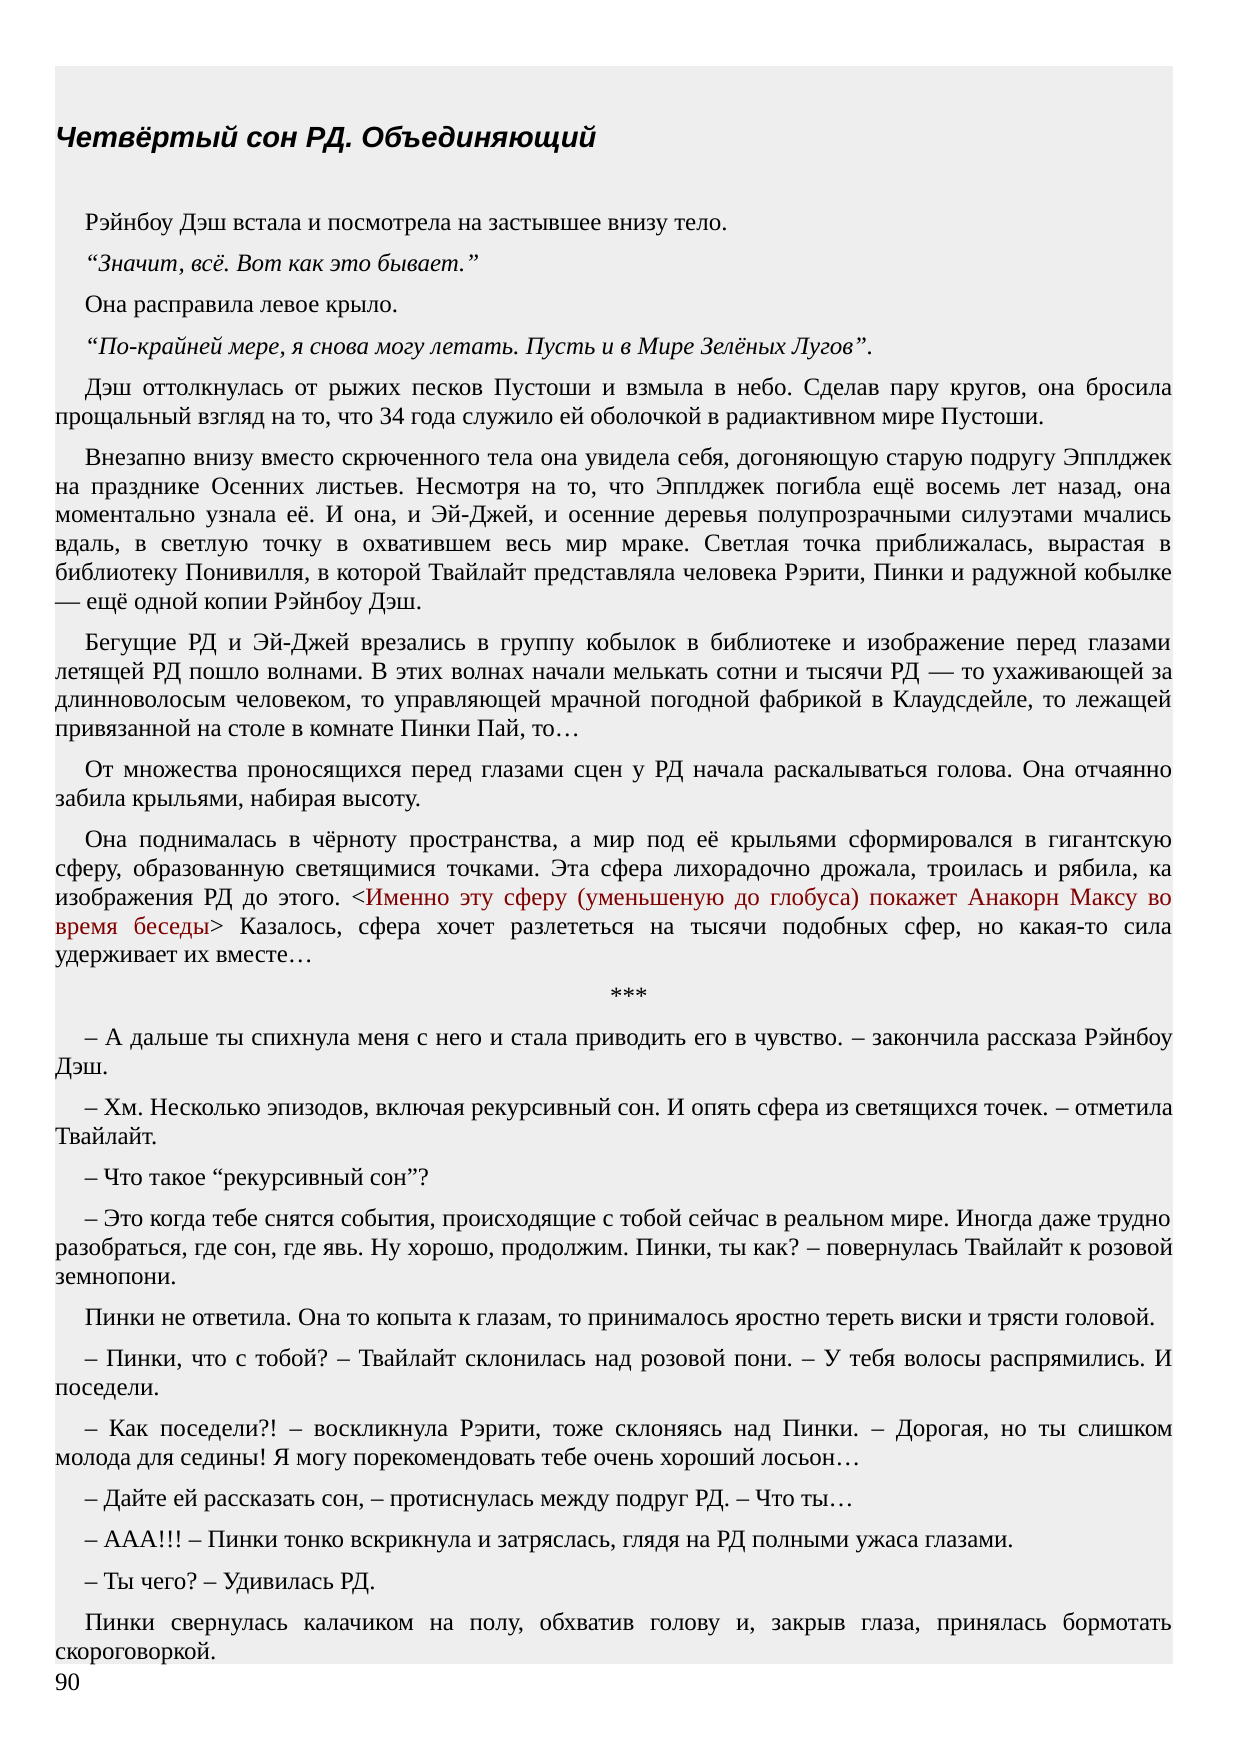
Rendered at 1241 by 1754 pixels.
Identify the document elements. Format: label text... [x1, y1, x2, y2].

text Пинки свернулась калачиком на полу, обхватив голову и, закрыв глаза, принялась бормотать скороговоркой. [55, 1607, 1173, 1664]
text – Как поседели?! – воскликнула Рэрити, тоже склоняясь над Пинки. – Дорогая, но ты слишком молода для седины! Я могу порекомендовать тебе очень хороший лосьон… [55, 1413, 1173, 1471]
text От множества проносящихся перед глазами сцен у РД начала раскалываться голова. Она отчаянно забила крыльями, набирая высоту. [55, 754, 1173, 812]
text Дэш оттолкнулась от рыжих песков Пустоши и взмыла в небо. Сделав пару кругов, она бросила прощальный взгляд на то, что 34 года служило ей оболочкой в радиактивном мире Пустоши. [55, 372, 1173, 429]
text “По-крайней мере, я снова могу летать. Пусть и в Мире Зелёных Лугов”. [55, 331, 1173, 359]
text Рэйнбоу Дэш встала и посмотрела на застывшее внизу тело. [55, 207, 1173, 236]
text *** [55, 981, 1173, 1009]
text Пинки не ответила. Она то копыта к глазам, то принималось яростно тереть виски и трясти головой. [55, 1302, 1173, 1331]
text – Дайте ей рассказать сон, – протиснулась между подруг РД. – Что ты… [55, 1483, 1173, 1512]
text Она расправила левое крыло. [55, 289, 1173, 318]
text Бегущие РД и Эй-Джей врезались в группу кобылок в библиотеке и изображение перед глазами летящей РД пошло волнами. В этих волнах начали мелькать сотни и тысячи РД — то ухаживающей за длинноволосым человеком, то управляющей мрачной погодной фабрикой в Клаудсдейле, то лежащей привязанной на столе в комнате Пинки Пай, то… [55, 627, 1173, 742]
text – Пинки, что с тобой? – Твайлайт склонилась над розовой пони. – У тебя волосы распрямились. И поседели. [55, 1343, 1173, 1401]
text Она поднималась в чёрноту пространства, а мир под её крыльями сформировался в гигантскую сферу, образованную светящимися точками. Эта сфера лихорадочно дрожала, троилась и рябила, ка изображения РД до этого. <Именно эту сферу (уменьшеную до глобуса) покажет Анакорн Максу во время беседы> Казалось, сфера хочет разлететься на тысячи подобных сфер, но какая-то сила удерживает их вместе… [55, 824, 1173, 968]
subtitle Четвёртый сон РД. Объединяющий [55, 120, 1173, 153]
text – ААА!!! – Пинки тонко вскрикнула и затряслась, глядя на РД полными ужаса глазами. [55, 1524, 1173, 1553]
text – Ты чего? – Удивилась РД. [55, 1566, 1173, 1594]
text – Что такое “рекурсивный сон”? [55, 1162, 1173, 1191]
text – Хм. Несколько эпизодов, включая рекурсивный сон. И опять сфера из светящихся точек. – отметила Твайлайт. [55, 1092, 1173, 1149]
text “Значит, всё. Вот как это бывает.” [55, 248, 1173, 277]
text – А дальше ты спихнула меня с него и стала приводить его в чувство. – закончила рассказа Рэйнбоу Дэш. [55, 1022, 1173, 1079]
text – Это когда тебе снятся события, происходящие с тобой сейчас в реальном мире. Иногда даже трудно разобраться, где сон, где явь. Ну хорошо, продолжим. Пинки, ты как? – повернулась Твайлайт к розовой земнопони. [55, 1203, 1173, 1289]
text Внезапно внизу вместо скрюченного тела она увидела себя, догоняющую старую подругу Эпплджек на празднике Осенних листьев. Несмотря на то, что Эпплджек погибла ещё восемь лет назад, она моментально узнала её. И она, и Эй-Джей, и осенние деревья полупрозрачными силуэтами мчались вдаль, в светлую точку в охватившем весь мир мраке. Светлая точка приближалась, вырастая в библиотеку Понивилля, в которой Твайлайт представляла человека Рэрити, Пинки и радужной кобылке — ещё одной копии Рэйнбоу Дэш. [55, 442, 1173, 614]
